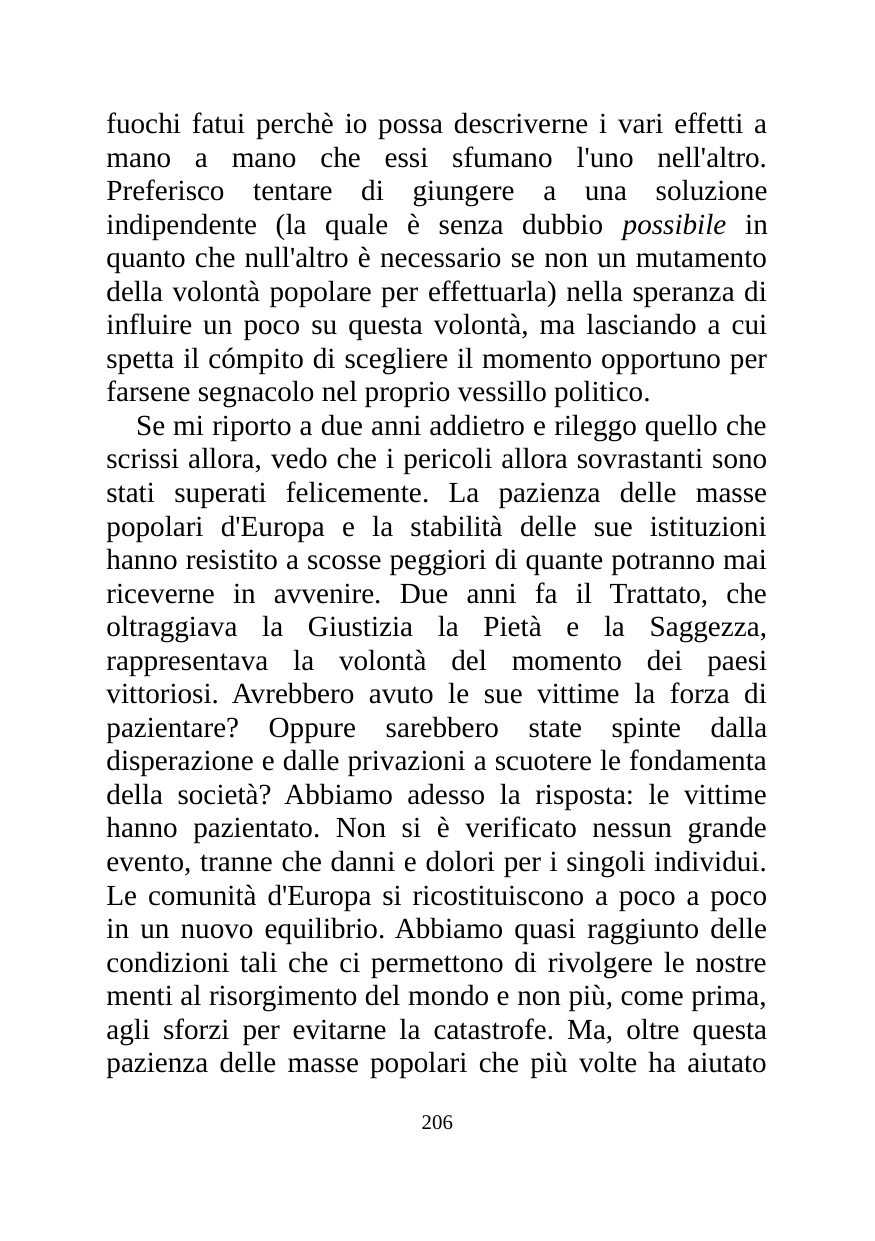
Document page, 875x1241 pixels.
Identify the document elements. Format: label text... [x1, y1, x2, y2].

text fuochi fatui perchè io possa descriverne i vari effetti a mano a mano che essi sfumano l'uno nell'altro. Preferisco tentare di giungere a una soluzione indipendente (la quale è senza dubbio possibile in quanto che null'altro è necessario se non un mutamento della volontà popolare per effettuarla) nella speranza di influire un poco su questa volontà, ma lasciando a cui spetta il cómpito di scegliere il momento opportuno per farsene segnacolo nel proprio vessillo politico. [106, 106, 768, 408]
text Se mi riporto a due anni addietro e rileggo quello che scrissi allora, vedo che i pericoli allora sovrastanti sono stati superati felicemente. La pazienza delle masse popolari d'Europa e la stabilità delle sue istituzioni hanno resistito a scosse peggiori di quante potranno mai riceverne in avvenire. Due anni fa il Trattato, che oltraggiava la Giustizia la Pietà e la Saggezza, rappresentava la volontà del momento dei paesi vittoriosi. Avrebbero avuto le sue vittime la forza di pazientare? Oppure sarebbero state spinte dalla disperazione e dalle privazioni a scuotere le fondamenta della società? Abbiamo adesso la risposta: le vittime hanno pazientato. Non si è verificato nessun grande evento, tranne che danni e dolori per i singoli individui. Le comunità d'Europa si ricostituiscono a poco a poco in un nuovo equilibrio. Abbiamo quasi raggiunto delle condizioni tali che ci permettono di rivolgere le nostre menti al risorgimento del mondo e non più, come prima, agli sforzi per evitarne la catastrofe. Ma, oltre questa pazienza delle masse popolari che più volte ha aiutato [106, 408, 768, 1079]
